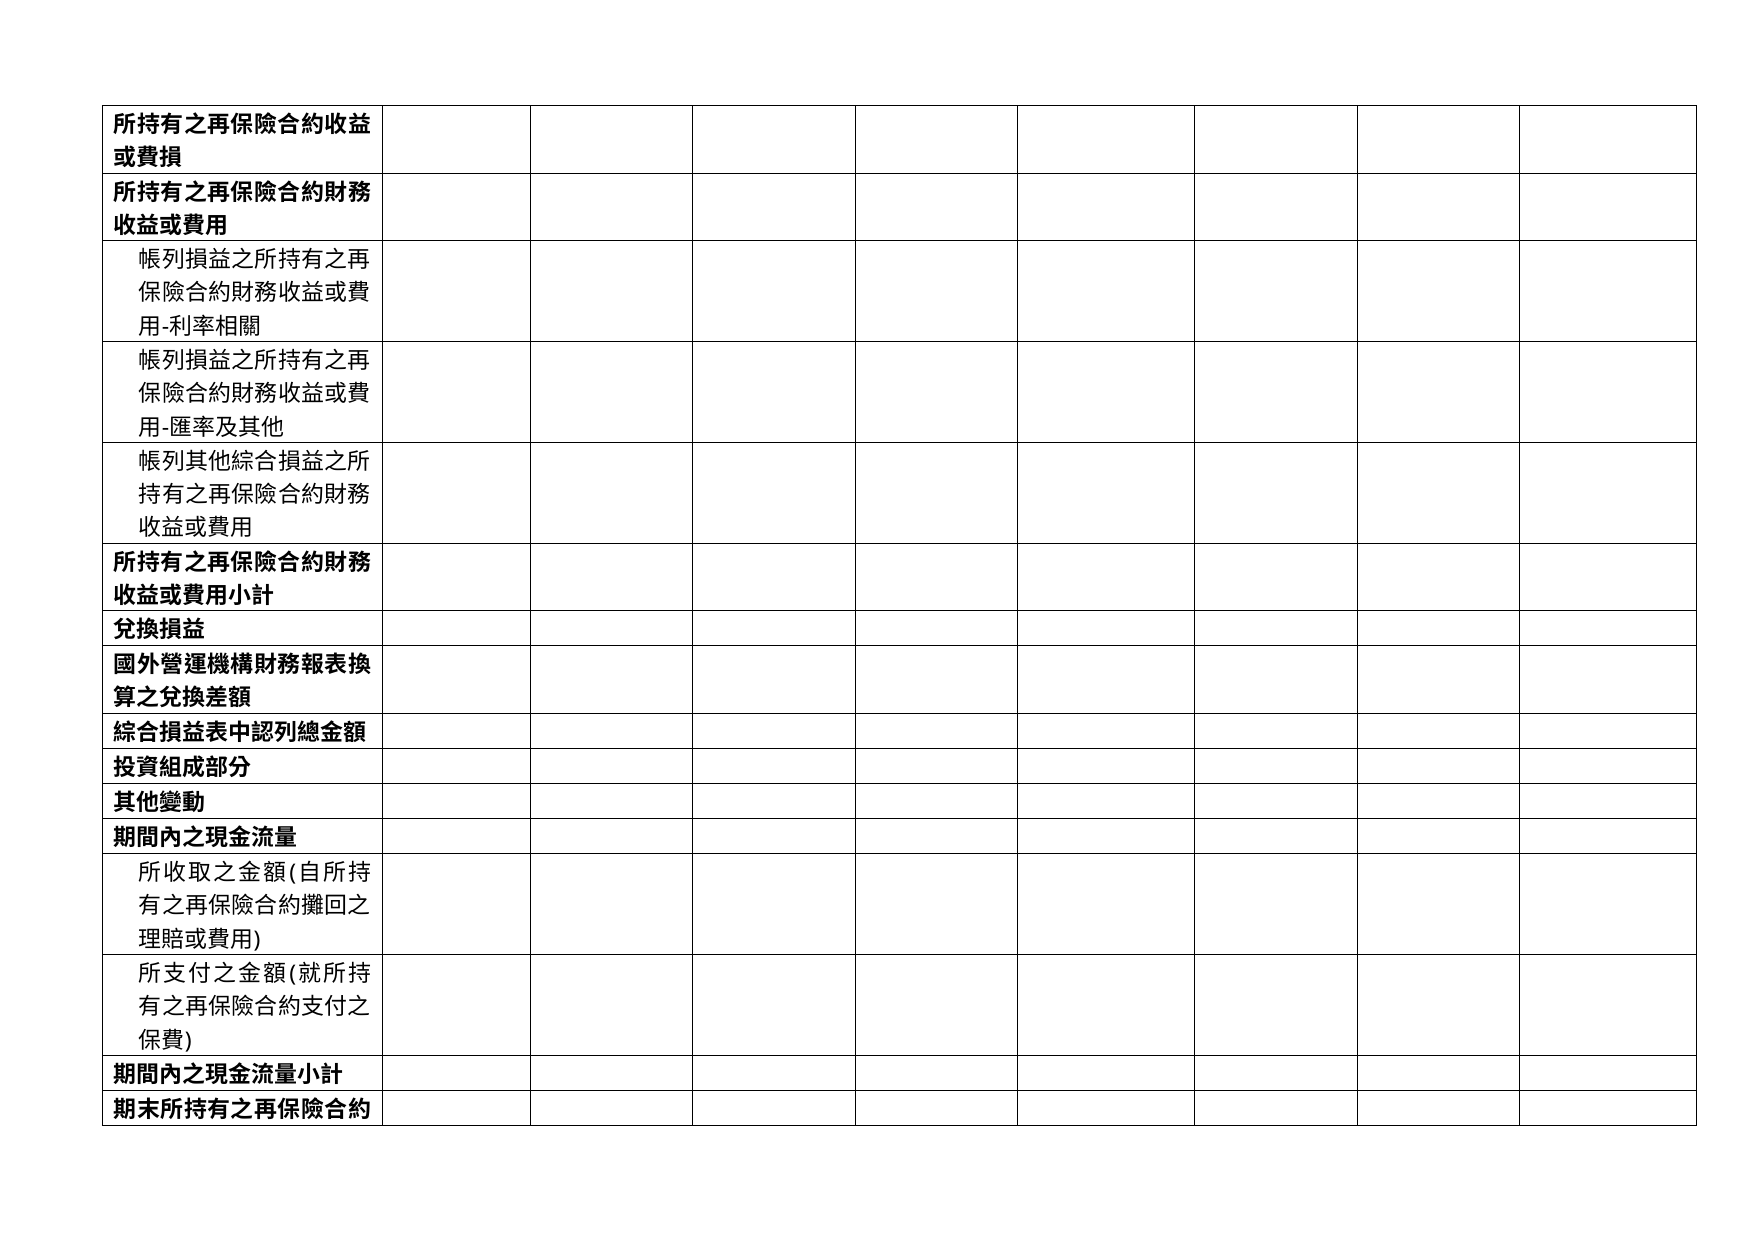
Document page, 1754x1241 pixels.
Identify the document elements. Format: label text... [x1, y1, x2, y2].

table_cell [1358, 854, 1519, 954]
table_cell [1520, 646, 1696, 712]
table_cell [856, 241, 1017, 341]
table_cell [1358, 749, 1519, 783]
table_cell [531, 106, 692, 172]
table_cell [1358, 544, 1519, 610]
table_cell [693, 1056, 855, 1090]
table_cell [383, 646, 530, 712]
table_cell [856, 955, 1017, 1055]
table_cell 兌換損益 [103, 611, 382, 645]
table_cell [531, 854, 692, 954]
table_cell [383, 749, 530, 783]
table_cell [1195, 174, 1357, 240]
table_cell [856, 714, 1017, 748]
table_cell 所持有之再保險合約財務收益或費用小計 [103, 544, 382, 610]
table_cell [1195, 854, 1357, 954]
table_cell [1520, 784, 1696, 818]
table_cell 帳列損益之所持有之再保險合約財務收益或費用-匯率及其他 [103, 342, 382, 442]
table_cell [1195, 544, 1357, 610]
table_cell [693, 544, 855, 610]
table_cell [1018, 784, 1194, 818]
table_cell [1195, 1056, 1357, 1090]
table_cell [1358, 1056, 1519, 1090]
table_cell [856, 646, 1017, 712]
table_cell [1358, 955, 1519, 1055]
table_cell [531, 955, 692, 1055]
table_cell [1018, 544, 1194, 610]
table_cell [1358, 106, 1519, 172]
table_cell [1520, 714, 1696, 748]
table_cell [1520, 443, 1696, 542]
table_cell [1358, 174, 1519, 240]
table_cell [1195, 819, 1357, 853]
table_cell [1195, 646, 1357, 712]
table_cell [1018, 1091, 1194, 1125]
table_cell [693, 174, 855, 240]
table_cell [531, 819, 692, 853]
table_cell [856, 174, 1017, 240]
table_cell [1195, 241, 1357, 341]
table_cell [1018, 714, 1194, 748]
table_cell [1018, 819, 1194, 853]
table_cell [1358, 646, 1519, 712]
table_cell 所持有之再保險合約財務收益或費用 [103, 174, 382, 240]
table_cell [856, 443, 1017, 542]
table_cell [693, 611, 855, 645]
table_cell [693, 342, 855, 442]
table_cell [856, 784, 1017, 818]
table_cell [693, 443, 855, 542]
table_cell [531, 174, 692, 240]
table_cell [856, 819, 1017, 853]
table_cell [1520, 854, 1696, 954]
table_cell [1520, 342, 1696, 442]
table_cell [531, 714, 692, 748]
table_cell [1018, 854, 1194, 954]
table_cell [531, 544, 692, 610]
table_cell [693, 241, 855, 341]
table_cell [1358, 443, 1519, 542]
table_cell [383, 106, 530, 172]
table_cell [856, 611, 1017, 645]
table_cell 綜合損益表中認列總金額 [103, 714, 382, 748]
table_cell 所持有之再保險合約收益或費損 [103, 106, 382, 172]
table_cell [1195, 784, 1357, 818]
table_cell [531, 611, 692, 645]
table_cell [693, 784, 855, 818]
table_cell [856, 1091, 1017, 1125]
table_cell 期間內之現金流量小計 [103, 1056, 382, 1090]
table_cell [383, 819, 530, 853]
table_cell [383, 241, 530, 341]
table_cell 期末所持有之再保險合約 [103, 1091, 382, 1125]
table_cell [1018, 611, 1194, 645]
table_cell [1195, 611, 1357, 645]
table_cell [1520, 241, 1696, 341]
table_cell [383, 342, 530, 442]
table_cell [1358, 1091, 1519, 1125]
table_cell [383, 544, 530, 610]
table_cell [1018, 342, 1194, 442]
table_cell [1195, 443, 1357, 542]
table_cell 期間內之現金流量 [103, 819, 382, 853]
table_cell [1520, 749, 1696, 783]
table_cell [1195, 714, 1357, 748]
table_cell 投資組成部分 [103, 749, 382, 783]
table_cell [1018, 241, 1194, 341]
table_cell [383, 1056, 530, 1090]
table_cell [856, 342, 1017, 442]
table_cell [1358, 241, 1519, 341]
table_cell [1358, 784, 1519, 818]
table_cell [383, 611, 530, 645]
table_cell [1195, 1091, 1357, 1125]
table_cell [1358, 342, 1519, 442]
table_cell [531, 1056, 692, 1090]
table_cell [693, 955, 855, 1055]
table_cell [383, 443, 530, 542]
table_cell [1358, 714, 1519, 748]
table_cell [856, 544, 1017, 610]
table_cell [1018, 955, 1194, 1055]
table_cell [856, 854, 1017, 954]
table_cell [1520, 819, 1696, 853]
table_cell [693, 714, 855, 748]
table_cell [1018, 749, 1194, 783]
table_cell [383, 784, 530, 818]
table_cell [1195, 955, 1357, 1055]
table_cell [1358, 611, 1519, 645]
table_cell [1018, 646, 1194, 712]
table_cell [1520, 106, 1696, 172]
table_cell 帳列其他綜合損益之所持有之再保險合約財務收益或費用 [103, 443, 382, 542]
table_cell [1018, 106, 1194, 172]
table_cell 所支付之金額(就所持有之再保險合約支付之保費) [103, 955, 382, 1055]
table_cell [693, 854, 855, 954]
table_cell [531, 342, 692, 442]
table_cell [531, 749, 692, 783]
table_cell [1018, 174, 1194, 240]
table_cell [1018, 1056, 1194, 1090]
table_cell [531, 241, 692, 341]
table_cell [383, 854, 530, 954]
table_cell [1520, 1056, 1696, 1090]
table_cell [693, 1091, 855, 1125]
table_cell [1520, 611, 1696, 645]
table_cell [383, 1091, 530, 1125]
table_cell 國外營運機構財務報表換算之兌換差額 [103, 646, 382, 712]
table_cell [856, 106, 1017, 172]
table_cell [1520, 955, 1696, 1055]
table_cell [693, 106, 855, 172]
table_cell [693, 819, 855, 853]
table_cell [1520, 544, 1696, 610]
table_cell 所收取之金額(自所持有之再保險合約攤回之理賠或費用) [103, 854, 382, 954]
table_cell [383, 714, 530, 748]
table_cell [693, 749, 855, 783]
table_cell [856, 749, 1017, 783]
table_cell [531, 443, 692, 542]
table_cell [693, 646, 855, 712]
table_cell [531, 1091, 692, 1125]
table_cell [383, 955, 530, 1055]
table_cell [1358, 819, 1519, 853]
table_cell [531, 646, 692, 712]
table_cell [531, 784, 692, 818]
table_cell [1520, 174, 1696, 240]
table_cell [856, 1056, 1017, 1090]
table_cell [1195, 342, 1357, 442]
table_cell [1520, 1091, 1696, 1125]
table_cell [1018, 443, 1194, 542]
table_cell 其他變動 [103, 784, 382, 818]
table_cell [383, 174, 530, 240]
table_cell [1195, 749, 1357, 783]
table_cell [1195, 106, 1357, 172]
table_cell 帳列損益之所持有之再保險合約財務收益或費用-利率相關 [103, 241, 382, 341]
